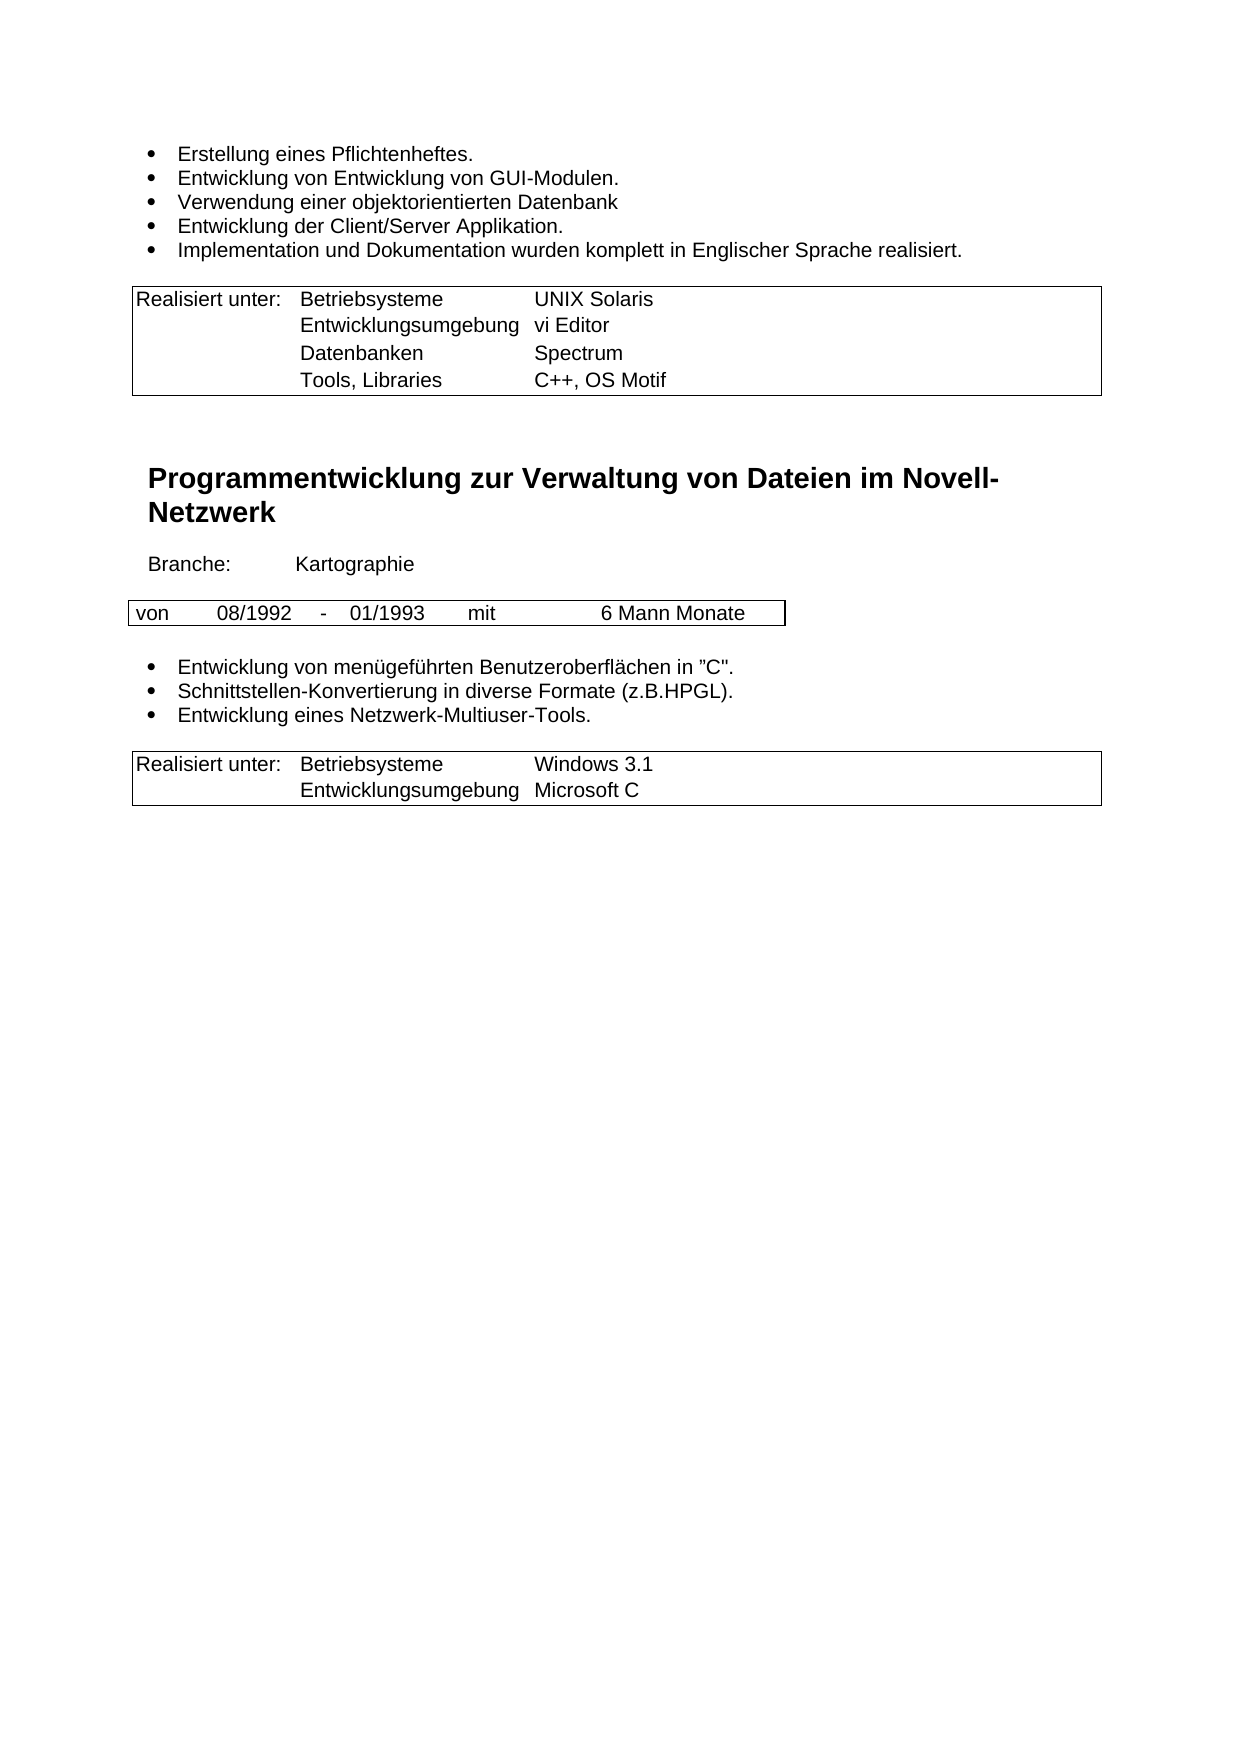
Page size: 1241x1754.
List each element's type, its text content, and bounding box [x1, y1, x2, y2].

table_header mit [460, 601, 593, 625]
table_header - [313, 601, 342, 625]
list Entwicklung der Client/Server Applikation. [148, 214, 1110, 238]
table_cell Entwicklungsumgebung [297, 313, 531, 341]
table_header von [129, 601, 209, 625]
text Branche: Kartographie [148, 552, 1110, 576]
list Entwicklung von Entwicklung von GUI-Modulen. [148, 166, 1110, 190]
list Erstellung eines Pflichtenheftes. [148, 142, 1110, 166]
table_header Windows 3.1 [531, 752, 1101, 778]
table_header 01/1993 [342, 601, 460, 625]
list Entwicklung eines Netzwerk-Multiuser-Tools. [148, 703, 1110, 727]
table_header 6 Mann Monate [593, 601, 784, 625]
list Implementation und Dokumentation wurden komplett in Englischer Sprache realisiert. [148, 238, 1110, 262]
table_cell Tools, Libraries [297, 368, 531, 395]
table_cell vi Editor [531, 313, 1101, 341]
table_cell [133, 341, 297, 368]
table_header UNIX Solaris [531, 287, 1101, 313]
list Entwicklung von menügeführten Benutzeroberflächen in ”C". [148, 654, 1110, 679]
subtitle Programmentwicklung zur Verwaltung von Dateien im Novell-Netzwerk [148, 461, 1110, 528]
table_header Realisiert unter: [133, 752, 297, 778]
table_header 08/1992 [209, 601, 313, 625]
table_cell Spectrum [531, 341, 1101, 368]
table_cell [133, 778, 297, 805]
table_cell Entwicklungsumgebung [297, 778, 531, 805]
table_cell Datenbanken [297, 341, 531, 368]
table_cell C++, OS Motif [531, 368, 1101, 395]
table_header Betriebsysteme [297, 752, 531, 778]
table_cell Microsoft C [531, 778, 1101, 805]
table_header Betriebsysteme [297, 287, 531, 313]
table_cell [133, 313, 297, 341]
list Verwendung einer objektorientierten Datenbank [148, 190, 1110, 214]
table_cell [133, 368, 297, 395]
table_header Realisiert unter: [133, 287, 297, 313]
list Schnittstellen-Konvertierung in diverse Formate (z.B.HPGL). [148, 679, 1110, 703]
